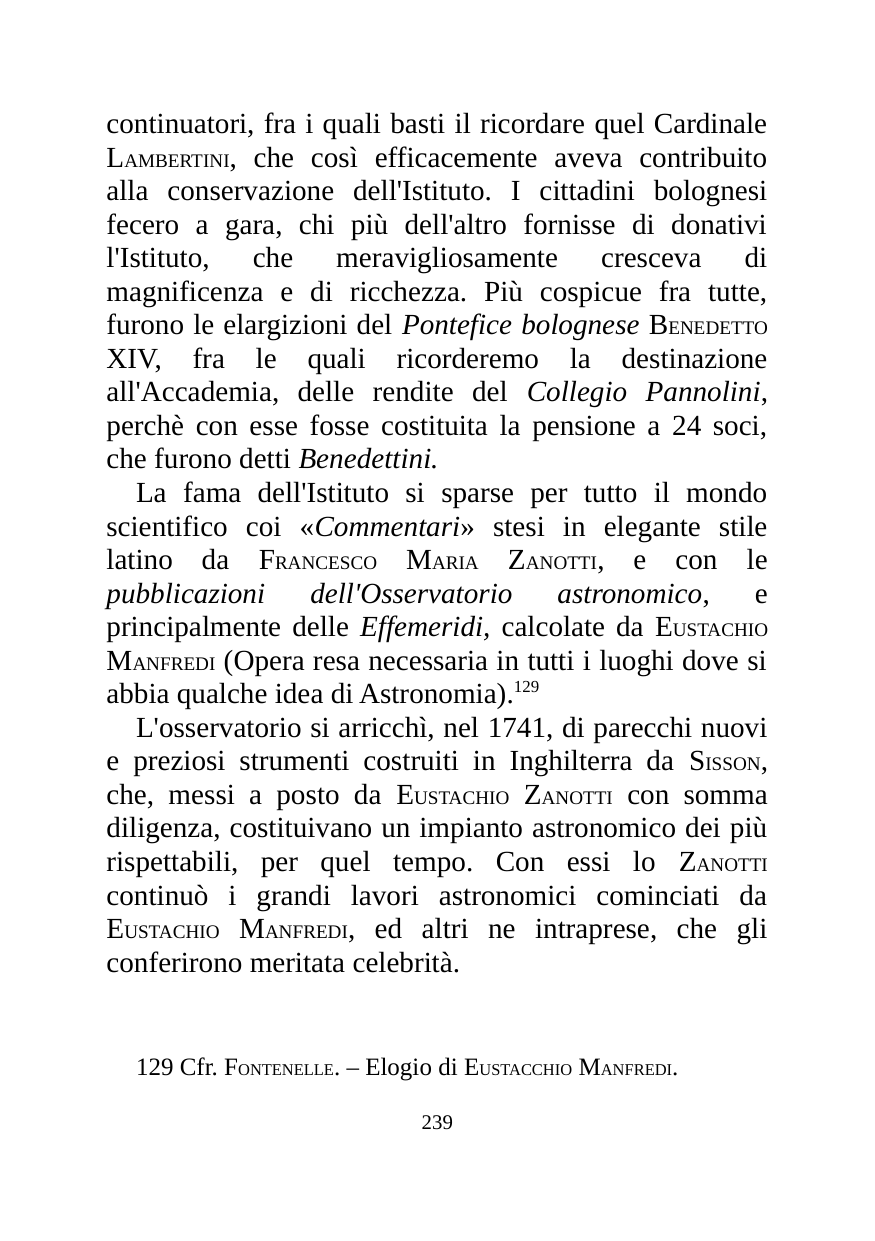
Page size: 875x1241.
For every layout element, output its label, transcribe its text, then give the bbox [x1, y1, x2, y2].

text continuatori, fra i quali basti il ricordare quel Cardinale Lambertini, che così efficacemente aveva contribuito alla conservazione dell'Istituto. I cittadini bolognesi fecero a gara, chi più dell'altro fornisse di donativi l'Istituto, che meravigliosamente cresceva di magnificenza e di ricchezza. Più cospicue fra tutte, furono le elargizioni del Pontefice bolognese Benedetto XIV, fra le quali ricorderemo la destinazione all'Accademia, delle rendite del Collegio Pannolini, perchè con esse fosse costituita la pensione a 24 soci, che furono detti Benedettini. [106, 106, 768, 475]
text L'osservatorio si arricchì, nel 1741, di parecchi nuovi e preziosi strumenti costruiti in Inghilterra da Sisson, che, messi a posto da Eustachio Zanotti con somma diligenza, costituivano un impianto astronomico dei più rispettabili, per quel tempo. Con essi lo Zanotti continuò i grandi lavori astronomici cominciati da Eustachio Manfredi, ed altri ne intraprese, che gli conferirono meritata celebrità. [106, 710, 768, 978]
text Cfr. Fontenelle. – Elogio di Eustacchio Manfredi. [106, 1052, 768, 1080]
text La fama dell'Istituto si sparse per tutto il mondo scientifico coi «Commentari» stesi in elegante stile latino da Francesco Maria Zanotti, e con le pubblicazioni dell'Osservatorio astronomico, e principalmente delle Effemeridi, calcolate da Eustachio Manfredi (Opera resa necessaria in tutti i luoghi dove si abbia qualche idea di Astronomia). [106, 475, 768, 710]
